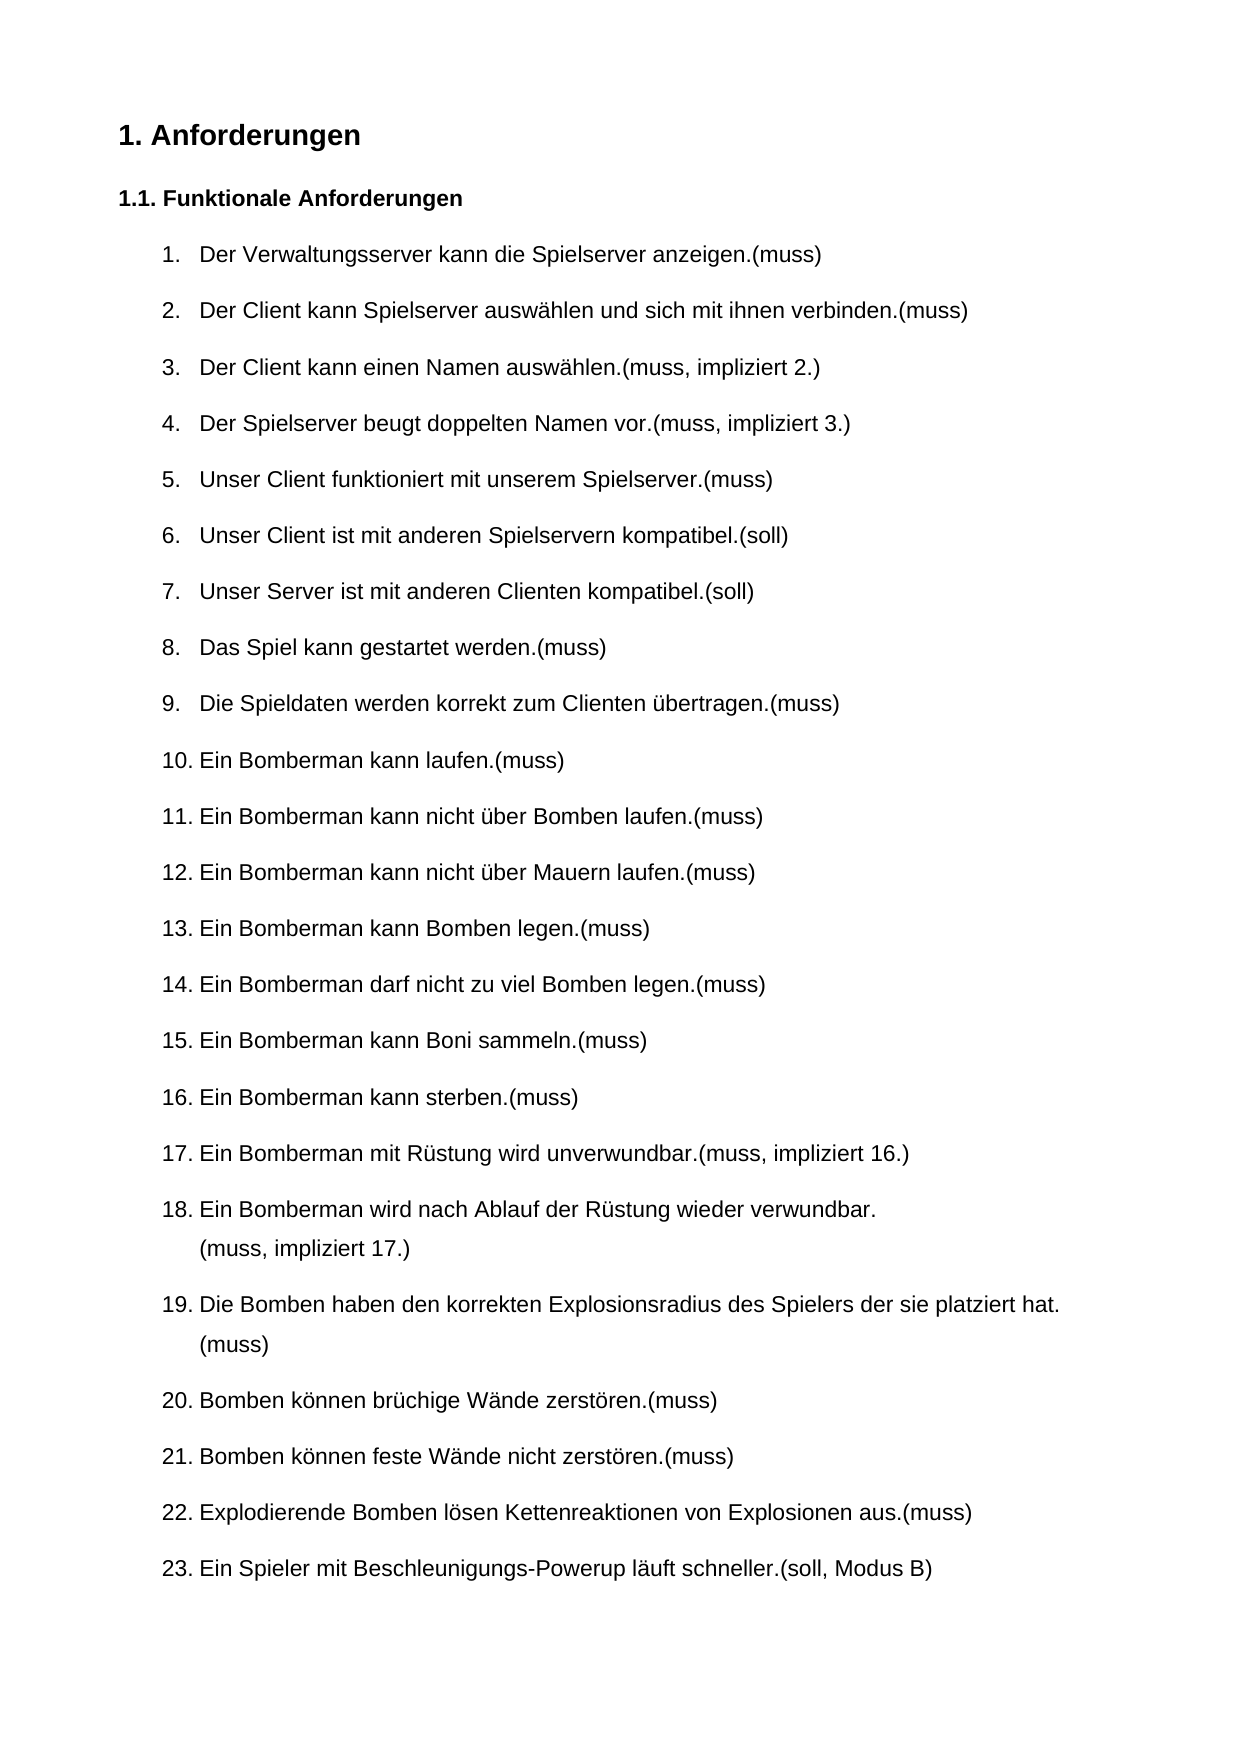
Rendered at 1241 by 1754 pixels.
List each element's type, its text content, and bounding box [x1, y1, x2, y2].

text 1.1. Funktionale Anforderungen [118, 185, 1122, 211]
list Explodierende Bomben lösen Kettenreaktionen von Explosionen aus.(muss) [162, 1499, 1122, 1526]
list Ein Bomberman darf nicht zu viel Bomben legen.(muss) [162, 971, 1122, 997]
list Der Client kann Spielserver auswählen und sich mit ihnen verbinden.(muss) [162, 297, 1122, 324]
list Ein Bomberman kann nicht über Bomben laufen.(muss) [162, 803, 1122, 829]
list Ein Bomberman kann sterben.(muss) [162, 1083, 1122, 1110]
list Bomben können feste Wände nicht zerstören.(muss) [162, 1443, 1122, 1469]
text 1. Anforderungen [118, 118, 1122, 152]
list Der Spielserver beugt doppelten Namen vor.(muss, impliziert 3.) [162, 410, 1122, 436]
list Ein Bomberman kann laufen.(muss) [162, 747, 1122, 773]
list Ein Bomberman mit Rüstung wird unverwundbar.(muss, impliziert 16.) [162, 1139, 1122, 1166]
list Ein Spieler mit Beschleunigungs-Powerup läuft schneller.(soll, Modus B) [162, 1555, 1122, 1582]
list Der Verwaltungsserver kann die Spielserver anzeigen.(muss) [162, 241, 1122, 268]
list Bomben können brüchige Wände zerstören.(muss) [162, 1387, 1122, 1413]
list Ein Bomberman kann Bomben legen.(muss) [162, 915, 1122, 941]
list Der Client kann einen Namen auswählen.(muss, impliziert 2.) [162, 353, 1122, 380]
list Unser Client funktioniert mit unserem Spielserver.(muss) [162, 466, 1122, 492]
list Die Bomben haben den korrekten Explosionsradius des Spielers der sie platziert hat.(muss) [162, 1291, 1122, 1357]
list Ein Bomberman wird nach Ablauf der Rüstung wieder verwundbar. (muss, impliziert 17.) [162, 1196, 1122, 1262]
list Unser Client ist mit anderen Spielservern kompatibel.(soll) [162, 522, 1122, 548]
list Das Spiel kann gestartet werden.(muss) [162, 634, 1122, 661]
list Die Spieldaten werden korrekt zum Clienten übertragen.(muss) [162, 690, 1122, 717]
list Unser Server ist mit anderen Clienten kompatibel.(soll) [162, 578, 1122, 604]
list Ein Bomberman kann Boni sammeln.(muss) [162, 1027, 1122, 1054]
list Ein Bomberman kann nicht über Mauern laufen.(muss) [162, 859, 1122, 885]
